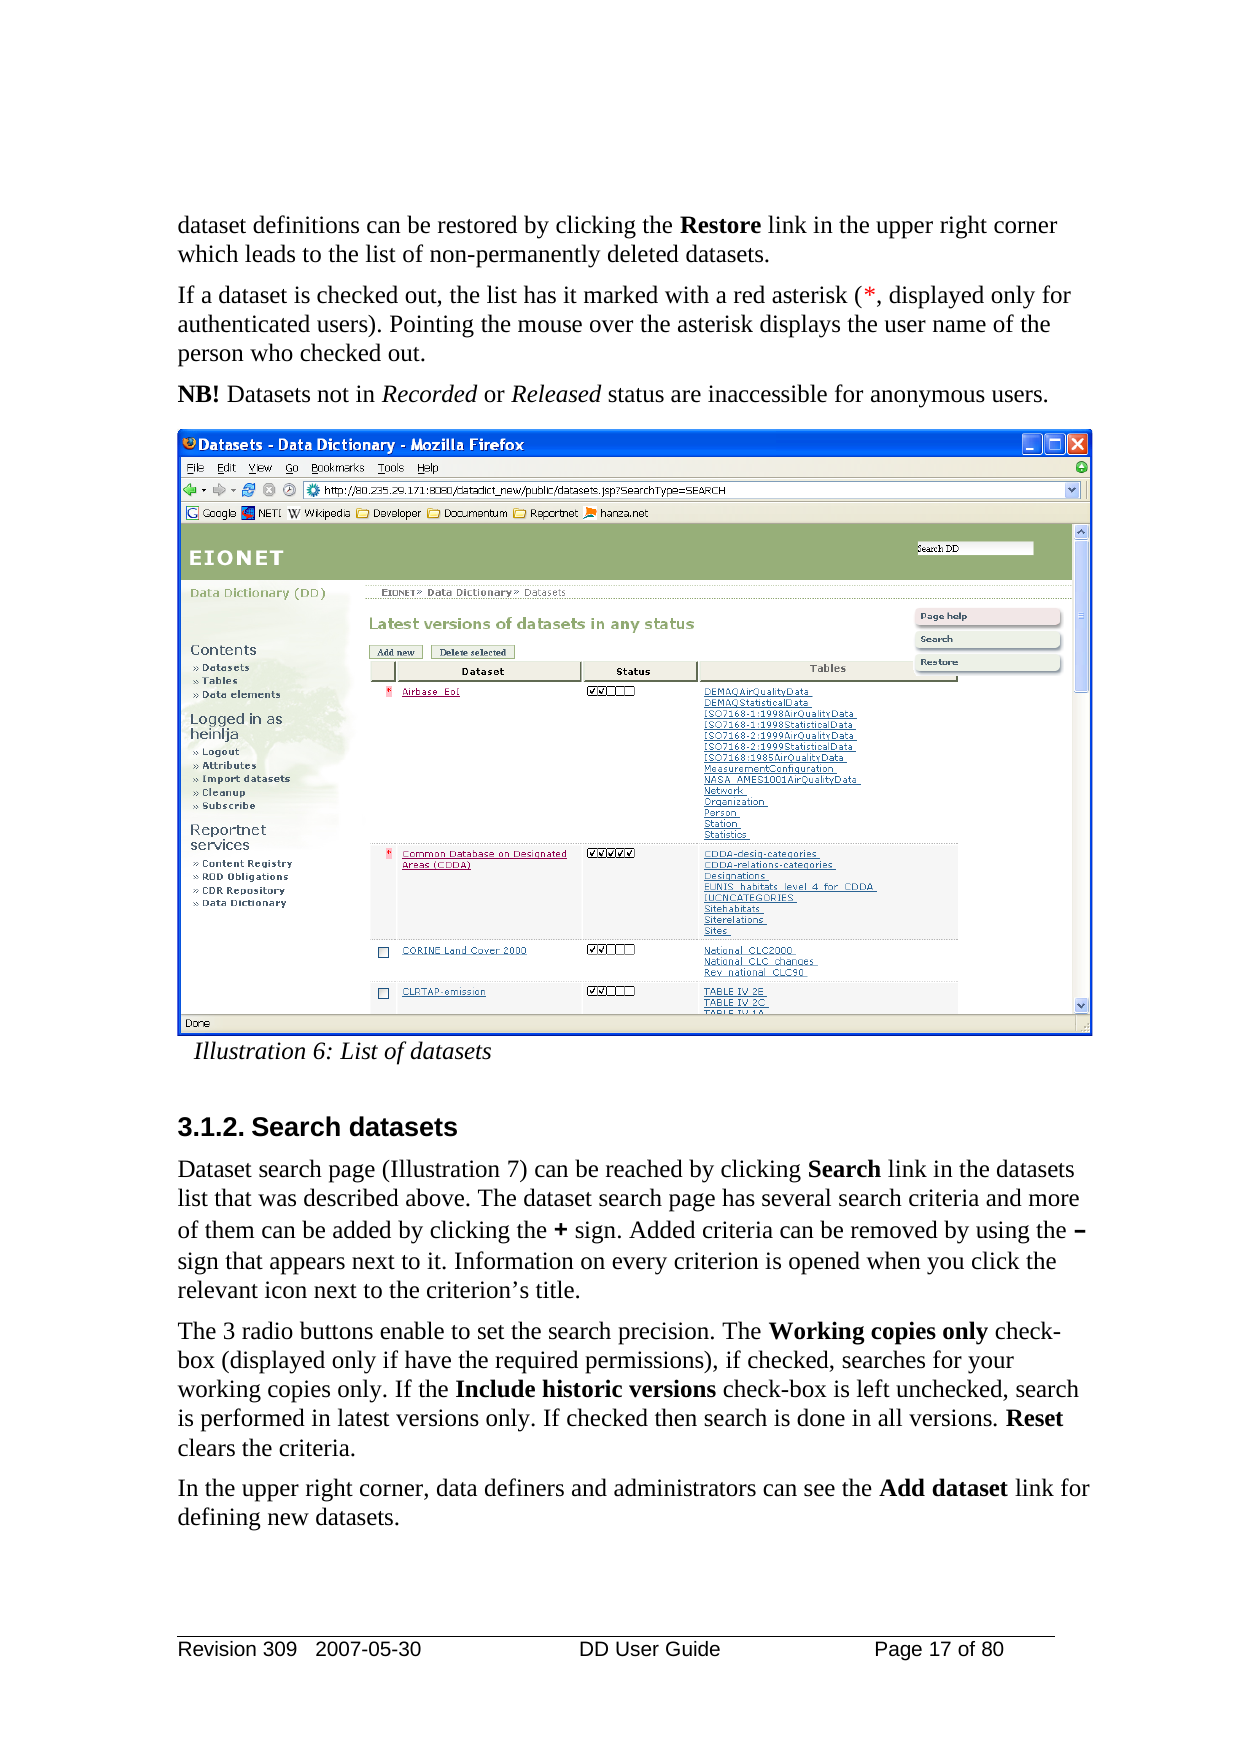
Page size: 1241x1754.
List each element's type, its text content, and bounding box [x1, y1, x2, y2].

text If a dataset is checked out, the list has it marked with a red asterisk (*, displayed only for authenticated users). Pointing the mouse over the asterisk displays the user name of the person who checked out. [177, 280, 1092, 367]
subtitle Search datasets [177, 1111, 1092, 1142]
text Illustration 6: List of datasets [194, 1036, 1076, 1065]
text Dataset search page (Illustration 7) can be reached by clicking Search link in the datasets list that was described above. The dataset search page has several search criteria and more of them can be added by clicking the + sign. Added criteria can be removed by using the – sign that appears next to it. Information on every criterion is opened when you click the relevant icon next to the criterion’s title. [177, 1154, 1092, 1304]
text dataset definitions can be restored by clicking the Restore link in the upper right corner which leads to the list of non-permanently deleted datasets. [177, 210, 1092, 268]
text NB! Datasets not in Recorded or Released status are inaccessible for anonymous users. [177, 379, 1092, 408]
picture [177, 429, 1093, 1036]
text In the upper right corner, data definers and administrators can see the Add dataset link for defining new datasets. [177, 1473, 1092, 1531]
text The 3 radio buttons enable to set the search precision. The Working copies only check-box (displayed only if have the required permissions), if checked, searches for your working copies only. If the Include historic versions check-box is left unchecked, search is performed in latest versions only. If checked then search is done in all versions. Reset clears the criteria. [177, 1316, 1092, 1461]
